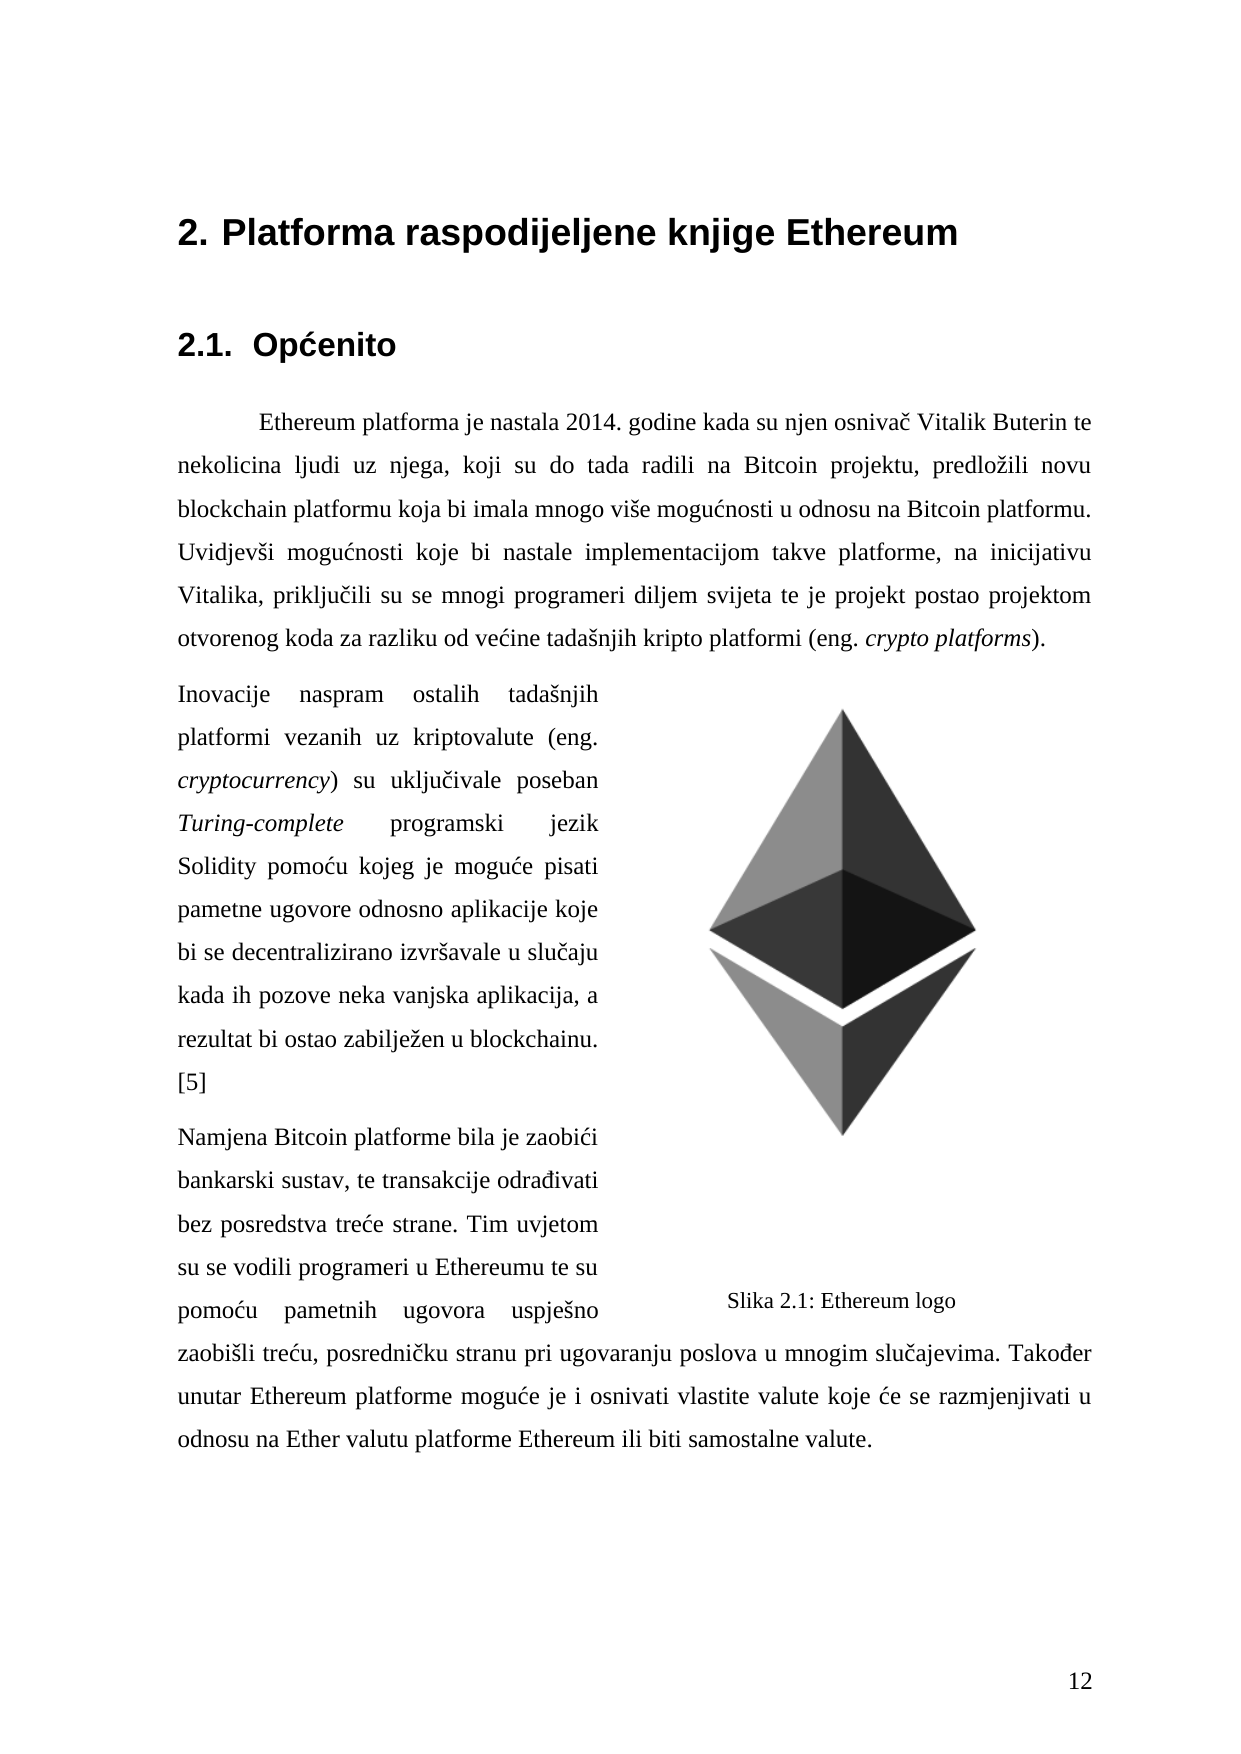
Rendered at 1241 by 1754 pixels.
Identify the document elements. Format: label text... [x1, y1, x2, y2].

text Slika 2.1: Ethereum logo [599, 1165, 1084, 1313]
text Ethereum platforma je nastala 2014. godine kada su njen osnivač Vitalik Buterin te nekolicina ljudi uz njega, koji su do tada radili na Bitcoin projektu, predložili novu blockchain platformu koja bi imala mnogo više mogućnosti u odnosu na Bitcoin platformu. Uvidjevši mogućnosti koje bi nastale implementacijom takve platforme, na inicijativu Vitalika, priključili su se mnogi programeri diljem svijeta te je projekt postao projektom otvorenog koda za razliku od većine tadašnjih kripto platformi (eng. crypto platforms). [177, 407, 1092, 652]
subtitle Platforma raspodijeljene knjige Ethereum [177, 210, 1092, 253]
picture [598, 678, 1084, 1165]
text Inovacije naspram ostalih tadašnjih platformi vezanih uz kriptovalute (eng. cryptocurrency) su uključivale poseban Turing-complete programski jezik Solidity pomoću kojeg je moguće pisati pametne ugovore odnosno aplikacije koje bi se decentralizirano izvršavale u slučaju kada ih pozove neka vanjska aplikacija, a rezultat bi ostao zabilježen u blockchainu. [5] [177, 679, 598, 1096]
text Namjena Bitcoin platforme bila je zaobići bankarski sustav, te transakcije odrađivati bez posredstva treće strane. Tim uvjetom su se vodili programeri u Ethereumu te su pomoću pametnih ugovora uspješno zaobišli treću, posredničku stranu pri ugovaranju poslova u mnogim slučajevima. Također unutar Ethereum platforme moguće je i osnivati vlastite valute koje će se razmjenjivati u odnosu na Ether valutu platforme Ethereum ili biti samostalne valute. [177, 1122, 1092, 1453]
subtitle Općenito [177, 325, 1092, 363]
